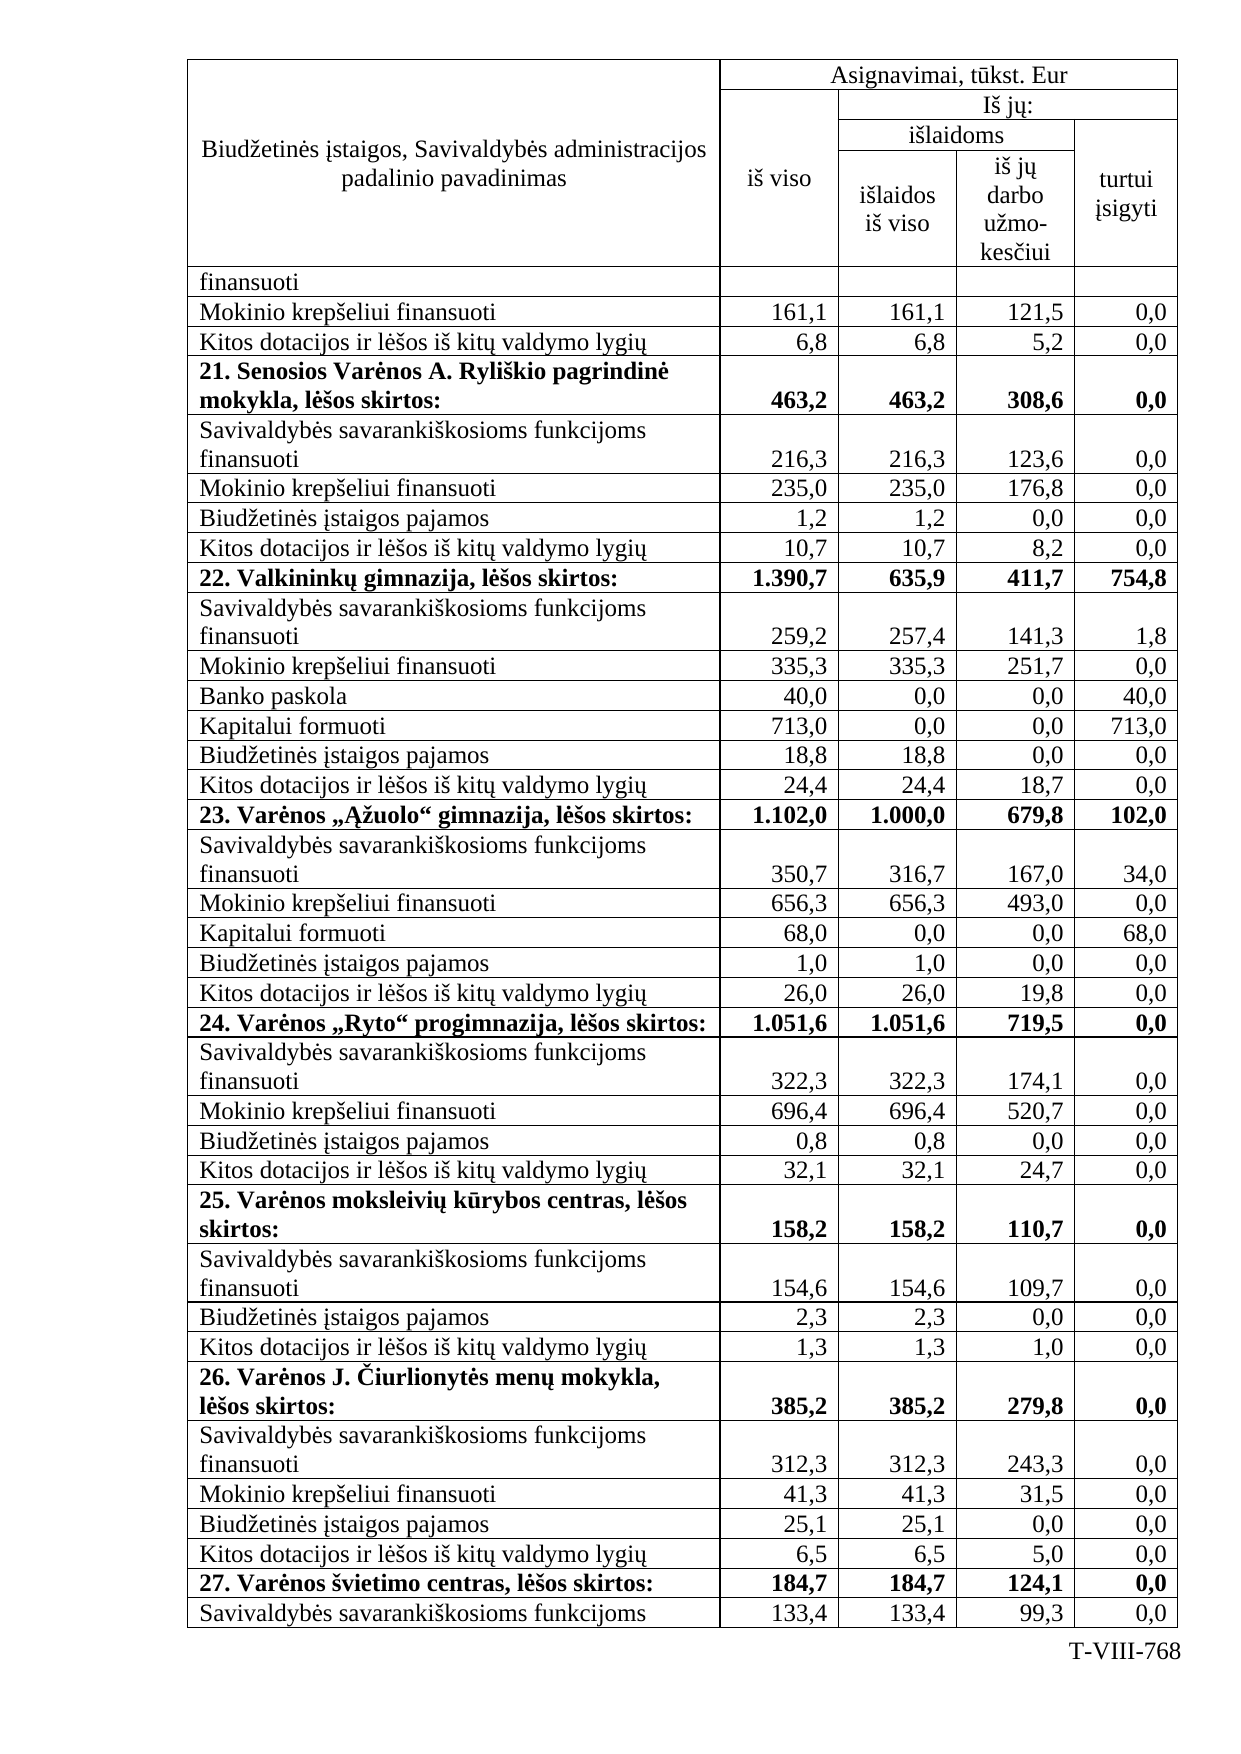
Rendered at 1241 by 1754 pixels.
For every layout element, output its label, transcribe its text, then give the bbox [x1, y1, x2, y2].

table_cell 216,3 [839, 415, 956, 472]
table_cell 713,0 [1075, 711, 1177, 739]
table_cell Kitos dotacijos ir lėšos iš kitų valdymo lygių [188, 1332, 719, 1361]
table_cell 5,0 [957, 1539, 1074, 1567]
table_cell 1.051,6 [721, 1008, 838, 1036]
table_cell 0,0 [957, 711, 1074, 739]
table_cell Kitos dotacijos ir lėšos iš kitų valdymo lygių [188, 533, 719, 562]
table_cell 109,7 [957, 1244, 1074, 1301]
table_cell 26. Varėnos J. Čiurlionytės menų mokykla, lėšos skirtos: [188, 1362, 719, 1419]
table_cell 0,0 [1075, 948, 1177, 977]
table_cell 133,4 [721, 1598, 838, 1627]
table_cell 0,0 [1075, 1362, 1177, 1419]
table_cell 158,2 [839, 1185, 956, 1243]
table_cell 34,0 [1075, 830, 1177, 887]
table_cell 1.390,7 [721, 563, 838, 592]
table_cell 385,2 [839, 1362, 956, 1419]
table_cell 154,6 [839, 1244, 956, 1301]
table_cell 0,8 [721, 1126, 838, 1154]
table_cell 32,1 [721, 1156, 838, 1184]
table_cell 0,0 [957, 1509, 1074, 1538]
table_cell 158,2 [721, 1185, 838, 1243]
table_cell 335,3 [839, 651, 956, 680]
table_cell Kitos dotacijos ir lėšos iš kitų valdymo lygių [188, 1539, 719, 1567]
table_cell 6,8 [721, 327, 838, 355]
table_cell 1,3 [721, 1332, 838, 1361]
table_cell 520,7 [957, 1096, 1074, 1125]
table_cell 141,3 [957, 593, 1074, 650]
table_cell 25,1 [721, 1509, 838, 1538]
table_cell 1,0 [957, 1332, 1074, 1361]
table_cell 18,8 [721, 741, 838, 769]
table_cell 385,2 [721, 1362, 838, 1419]
table_cell Biudžetinės įstaigos pajamos [188, 948, 719, 977]
table_cell 6,5 [721, 1539, 838, 1567]
table_cell 184,7 [721, 1569, 838, 1597]
table_cell 0,0 [1075, 1126, 1177, 1154]
table_cell 0,0 [1075, 1008, 1177, 1036]
table_cell Kitos dotacijos ir lėšos iš kitų valdymo lygių [188, 327, 719, 355]
table_cell Savivaldybės savarankiškosioms funkcijoms finansuoti [188, 415, 719, 472]
table_cell Iš jų: [839, 90, 1177, 119]
table_cell 26,0 [839, 978, 956, 1007]
table_cell 235,0 [721, 474, 838, 502]
table_cell Savivaldybės savarankiškosioms funkcijoms finansuoti [188, 1244, 719, 1301]
table_cell 463,2 [721, 356, 838, 414]
table_cell 1,2 [721, 503, 838, 532]
table_cell 0,0 [1075, 533, 1177, 562]
table_cell 110,7 [957, 1185, 1074, 1243]
table_cell 411,7 [957, 563, 1074, 592]
table_cell 5,2 [957, 327, 1074, 355]
table_cell 0,0 [1075, 889, 1177, 917]
table_cell 696,4 [839, 1096, 956, 1125]
table_cell 161,1 [839, 297, 956, 326]
table_cell Savivaldybės savarankiškosioms funkcijoms finansuoti [188, 830, 719, 887]
table_cell 22. Valkininkų gimnazija, lėšos skirtos: [188, 563, 719, 592]
table_cell 259,2 [721, 593, 838, 650]
table_cell iš viso [721, 90, 838, 266]
table_cell Biudžetinės įstaigos pajamos [188, 1509, 719, 1538]
table_cell 6,5 [839, 1539, 956, 1567]
table_cell 23. Varėnos „Ąžuolo“ gimnazija, lėšos skirtos: [188, 800, 719, 829]
table_cell 0,0 [1075, 297, 1177, 326]
table_cell 6,8 [839, 327, 956, 355]
table_cell 102,0 [1075, 800, 1177, 829]
table_cell 0,0 [1075, 1421, 1177, 1478]
table_cell 350,7 [721, 830, 838, 887]
table_cell 243,3 [957, 1421, 1074, 1478]
table_cell 121,5 [957, 297, 1074, 326]
table_cell 0,0 [957, 918, 1074, 947]
table_cell išlaidos iš viso [839, 151, 956, 266]
table_header Biudžetinės įstaigos, Savivaldybės administracijos padalinio pavadinimas [188, 60, 719, 266]
table_cell 0,0 [1075, 1332, 1177, 1361]
table_cell Savivaldybės savarankiškosioms funkcijoms finansuoti [188, 593, 719, 650]
table_cell Mokinio krepšeliui finansuoti [188, 1479, 719, 1508]
table_cell 316,7 [839, 830, 956, 887]
table_cell 19,8 [957, 978, 1074, 1007]
table_cell 0,0 [957, 1126, 1074, 1154]
table_cell išlaidoms [839, 120, 1074, 150]
table_cell Mokinio krepšeliui finansuoti [188, 297, 719, 326]
table_cell 656,3 [839, 889, 956, 917]
table_cell 0,0 [1075, 741, 1177, 769]
table_cell 0,0 [839, 681, 956, 710]
table_cell Mokinio krepšeliui finansuoti [188, 889, 719, 917]
table_cell 0,0 [1075, 1569, 1177, 1597]
table_cell [1075, 267, 1177, 296]
table_cell Kitos dotacijos ir lėšos iš kitų valdymo lygių [188, 1156, 719, 1184]
table_cell 27. Varėnos švietimo centras, lėšos skirtos: [188, 1569, 719, 1597]
table_cell 2,3 [839, 1303, 956, 1331]
table_cell 0,0 [1075, 770, 1177, 799]
table_cell 0,0 [1075, 1539, 1177, 1567]
table_cell 31,5 [957, 1479, 1074, 1508]
table_cell Mokinio krepšeliui finansuoti [188, 1096, 719, 1125]
table_cell 0,0 [1075, 1244, 1177, 1301]
table_cell 8,2 [957, 533, 1074, 562]
table_cell [721, 267, 838, 296]
table_cell 312,3 [721, 1421, 838, 1478]
table_cell 0,0 [1075, 1038, 1177, 1095]
table_cell 0,0 [1075, 415, 1177, 472]
table_cell 0,0 [957, 503, 1074, 532]
table_cell 154,6 [721, 1244, 838, 1301]
table_cell 0,0 [1075, 651, 1177, 680]
table_cell 0,0 [957, 948, 1074, 977]
table_cell 174,1 [957, 1038, 1074, 1095]
table_cell 0,0 [1075, 1479, 1177, 1508]
table_cell 0,0 [1075, 1156, 1177, 1184]
table_cell turtui įsigyti [1075, 120, 1177, 266]
table_cell 713,0 [721, 711, 838, 739]
table_cell Biudžetinės įstaigos pajamos [188, 1126, 719, 1154]
table_cell Mokinio krepšeliui finansuoti [188, 474, 719, 502]
table_cell 0,0 [839, 918, 956, 947]
table_cell 25. Varėnos moksleivių kūrybos centras, lėšos skirtos: [188, 1185, 719, 1243]
table_header Asignavimai, tūkst. Eur [721, 60, 1177, 89]
table_cell 251,7 [957, 651, 1074, 680]
table_cell 0,0 [1075, 474, 1177, 502]
table_cell 0,0 [1075, 1303, 1177, 1331]
table_cell 124,1 [957, 1569, 1074, 1597]
table_cell 0,0 [839, 711, 956, 739]
table_cell 0,0 [1075, 356, 1177, 414]
table_cell 167,0 [957, 830, 1074, 887]
table_cell 10,7 [839, 533, 956, 562]
table_cell 24,4 [721, 770, 838, 799]
table_cell 123,6 [957, 415, 1074, 472]
table_cell 40,0 [721, 681, 838, 710]
table_cell 1,2 [839, 503, 956, 532]
table_cell 0,0 [1075, 1096, 1177, 1125]
table_cell 679,8 [957, 800, 1074, 829]
table_cell 184,7 [839, 1569, 956, 1597]
table_cell Kitos dotacijos ir lėšos iš kitų valdymo lygių [188, 978, 719, 1007]
table_cell 656,3 [721, 889, 838, 917]
table_cell 0,0 [1075, 1598, 1177, 1627]
table_cell 68,0 [721, 918, 838, 947]
table_cell Biudžetinės įstaigos pajamos [188, 1303, 719, 1331]
table_cell 10,7 [721, 533, 838, 562]
table_cell 0,0 [957, 681, 1074, 710]
table_cell 24. Varėnos „Ryto“ progimnazija, lėšos skirtos: [188, 1008, 719, 1036]
table_cell 1.000,0 [839, 800, 956, 829]
table_cell 493,0 [957, 889, 1074, 917]
table_cell Kapitalui formuoti [188, 711, 719, 739]
table_cell 0,0 [957, 1303, 1074, 1331]
table_cell [957, 267, 1074, 296]
table_cell 463,2 [839, 356, 956, 414]
table_cell 133,4 [839, 1598, 956, 1627]
table_cell 308,6 [957, 356, 1074, 414]
table_cell 41,3 [839, 1479, 956, 1508]
table_cell [839, 267, 956, 296]
table_cell 0,0 [1075, 503, 1177, 532]
table_cell 2,3 [721, 1303, 838, 1331]
table_cell 235,0 [839, 474, 956, 502]
table_cell 322,3 [839, 1038, 956, 1095]
table_cell Biudžetinės įstaigos pajamos [188, 741, 719, 769]
table_cell 754,8 [1075, 563, 1177, 592]
table_cell Banko paskola [188, 681, 719, 710]
table_cell finansuoti [188, 267, 719, 296]
table_cell 176,8 [957, 474, 1074, 502]
table_cell 32,1 [839, 1156, 956, 1184]
table_cell 0,0 [957, 741, 1074, 769]
table_cell 21. Senosios Varėnos A. Ryliškio pagrindinė mokykla, lėšos skirtos: [188, 356, 719, 414]
table_cell Savivaldybės savarankiškosioms funkcijoms finansuoti [188, 1421, 719, 1478]
table_cell 68,0 [1075, 918, 1177, 947]
table_cell 24,4 [839, 770, 956, 799]
table_cell 0,8 [839, 1126, 956, 1154]
table_cell 0,0 [1075, 1185, 1177, 1243]
table_cell 216,3 [721, 415, 838, 472]
table_cell 26,0 [721, 978, 838, 1007]
table_cell 0,0 [1075, 327, 1177, 355]
table_cell 696,4 [721, 1096, 838, 1125]
table_cell 335,3 [721, 651, 838, 680]
table_cell 279,8 [957, 1362, 1074, 1419]
table_cell 0,0 [1075, 978, 1177, 1007]
table_cell 257,4 [839, 593, 956, 650]
table_cell Kapitalui formuoti [188, 918, 719, 947]
table_cell 1.051,6 [839, 1008, 956, 1036]
table_cell 99,3 [957, 1598, 1074, 1627]
table_cell 635,9 [839, 563, 956, 592]
table_cell 25,1 [839, 1509, 956, 1538]
table_cell Mokinio krepšeliui finansuoti [188, 651, 719, 680]
table_cell 312,3 [839, 1421, 956, 1478]
table_cell Savivaldybės savarankiškosioms funkcijoms [188, 1598, 719, 1627]
table_cell 18,8 [839, 741, 956, 769]
table_cell iš jų darbo užmo-kesčiui [957, 151, 1074, 266]
table_cell 24,7 [957, 1156, 1074, 1184]
table_cell 1,0 [839, 948, 956, 977]
table_cell 1,0 [721, 948, 838, 977]
table_cell 40,0 [1075, 681, 1177, 710]
table_cell 1,3 [839, 1332, 956, 1361]
table_cell 0,0 [1075, 1509, 1177, 1538]
table_cell 41,3 [721, 1479, 838, 1508]
table_cell 1.102,0 [721, 800, 838, 829]
table_cell Kitos dotacijos ir lėšos iš kitų valdymo lygių [188, 770, 719, 799]
table_cell Biudžetinės įstaigos pajamos [188, 503, 719, 532]
table_cell 18,7 [957, 770, 1074, 799]
table_cell 1,8 [1075, 593, 1177, 650]
table_cell 322,3 [721, 1038, 838, 1095]
table_cell 161,1 [721, 297, 838, 326]
table_cell 719,5 [957, 1008, 1074, 1036]
table_cell Savivaldybės savarankiškosioms funkcijoms finansuoti [188, 1038, 719, 1095]
